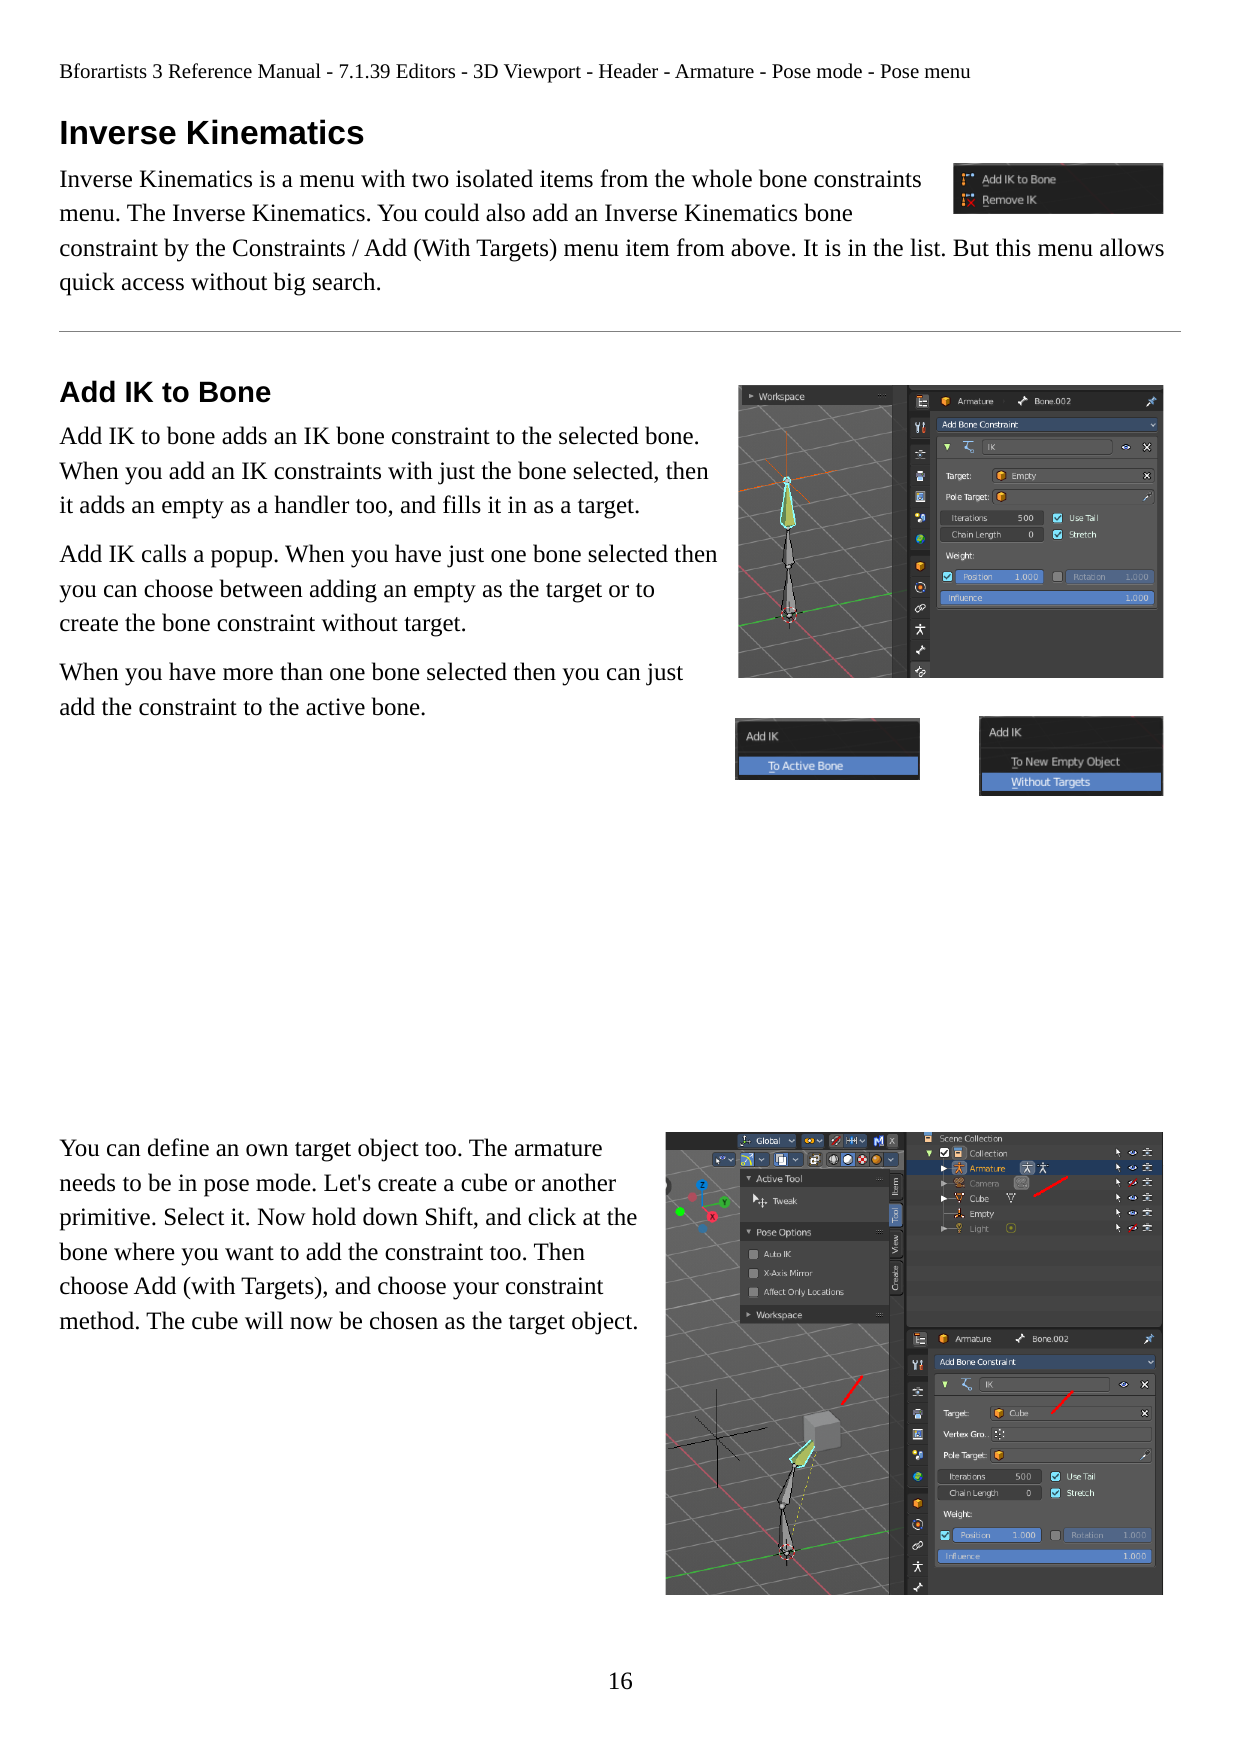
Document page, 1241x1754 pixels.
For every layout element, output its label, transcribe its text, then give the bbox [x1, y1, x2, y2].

picture [735, 718, 920, 780]
picture [738, 385, 1164, 678]
text You can define an own target object too. The armature needs to be in pose mode. Let's create a cube or another primitive. Select it. Now hold down Shift, and click at the bone where you want to add the constraint too. Then choose Add (with Targets), and choose your constraint method. The cube will now be chosen as the target object. [59, 1133, 665, 1334]
picture [979, 716, 1164, 796]
picture [953, 163, 1164, 214]
text Add IK to bone adds an IK bone constraint to the selected bone. When you add an IK constraints with just the bone selected, then it adds an empty as a handler too, and fills it in as a target. [59, 421, 738, 519]
text When you have more than one bone selected then you can just add the constraint to the active bone. [59, 657, 1181, 721]
text Add IK calls a popup. When you have just one bone selected then you can choose between adding an empty as the target or to create the bone constraint without target. [59, 539, 738, 637]
subtitle Inverse Kinematics [59, 113, 1181, 151]
subtitle Add IK to Bone [59, 375, 1181, 409]
text Inverse Kinematics is a menu with two isolated items from the whole bone constraints menu. The Inverse Kinematics. You could also add an Inverse Kinematics bone constraint by the Constraints / Add (With Targets) menu item from above. It is in the list. But this menu allows quick access without big search. [59, 164, 1181, 296]
picture [665, 1132, 1164, 1595]
